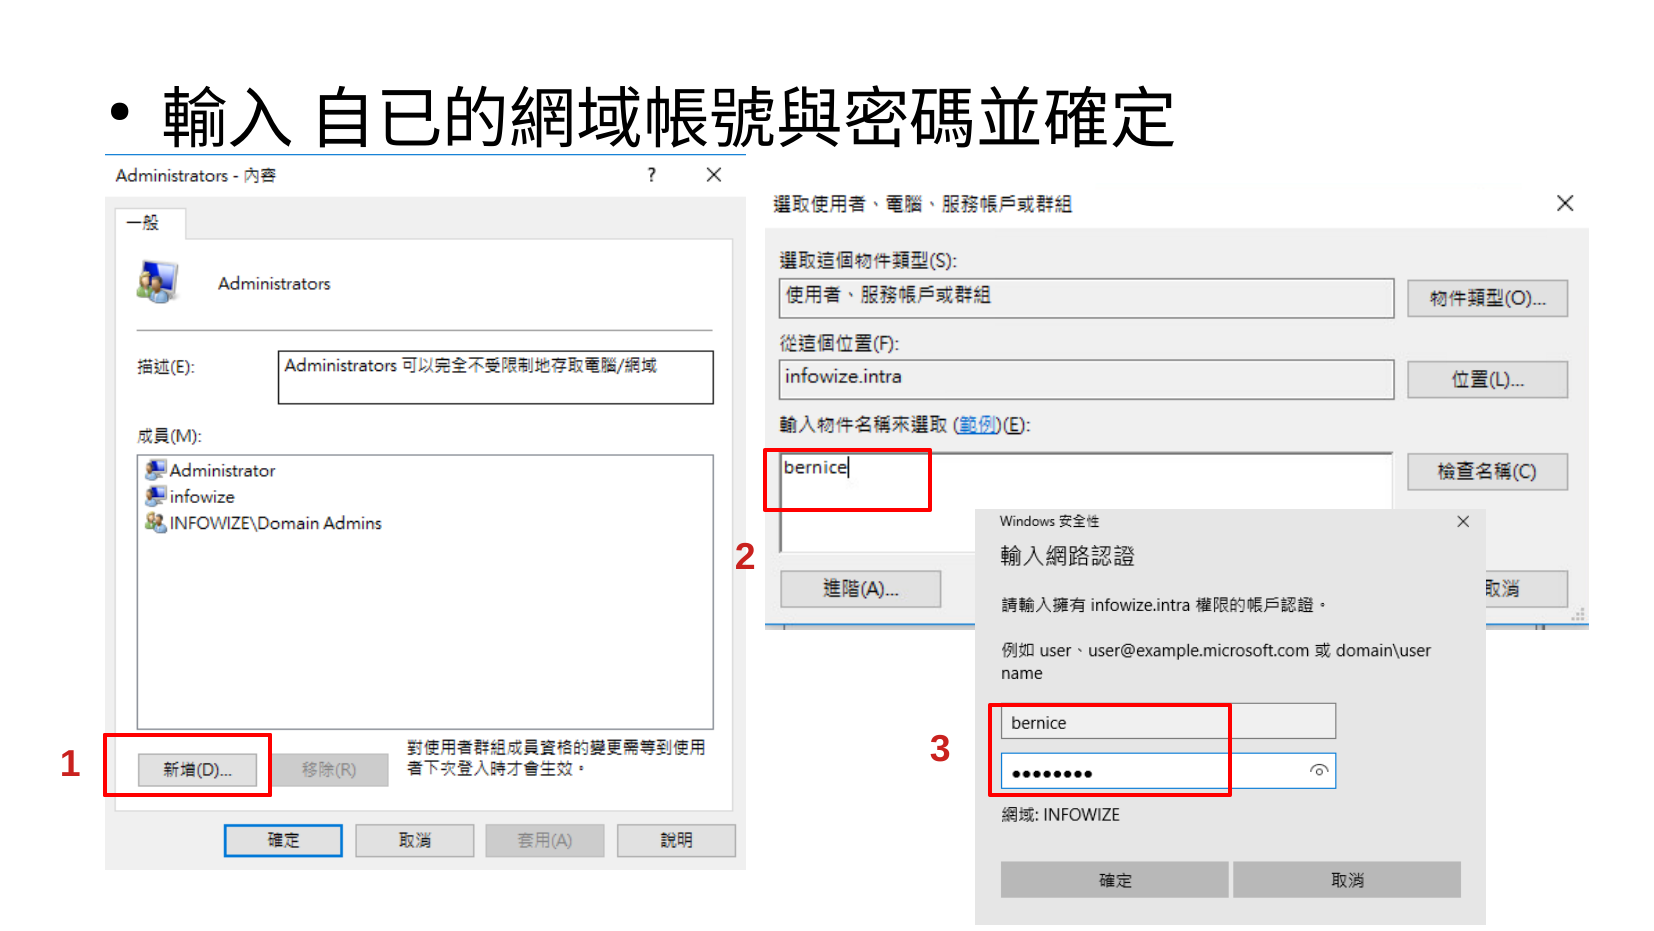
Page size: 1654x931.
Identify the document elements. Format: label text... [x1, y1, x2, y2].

picture [107, 737, 268, 793]
text_box 3 [915, 720, 976, 777]
picture [105, 211, 746, 871]
title 輸入 自已的網域帳號與密碼並確定 [90, 16, 1546, 211]
picture [767, 452, 928, 508]
text_box 1 [45, 735, 106, 792]
picture [765, 183, 1589, 925]
text_box 2 [720, 528, 781, 586]
